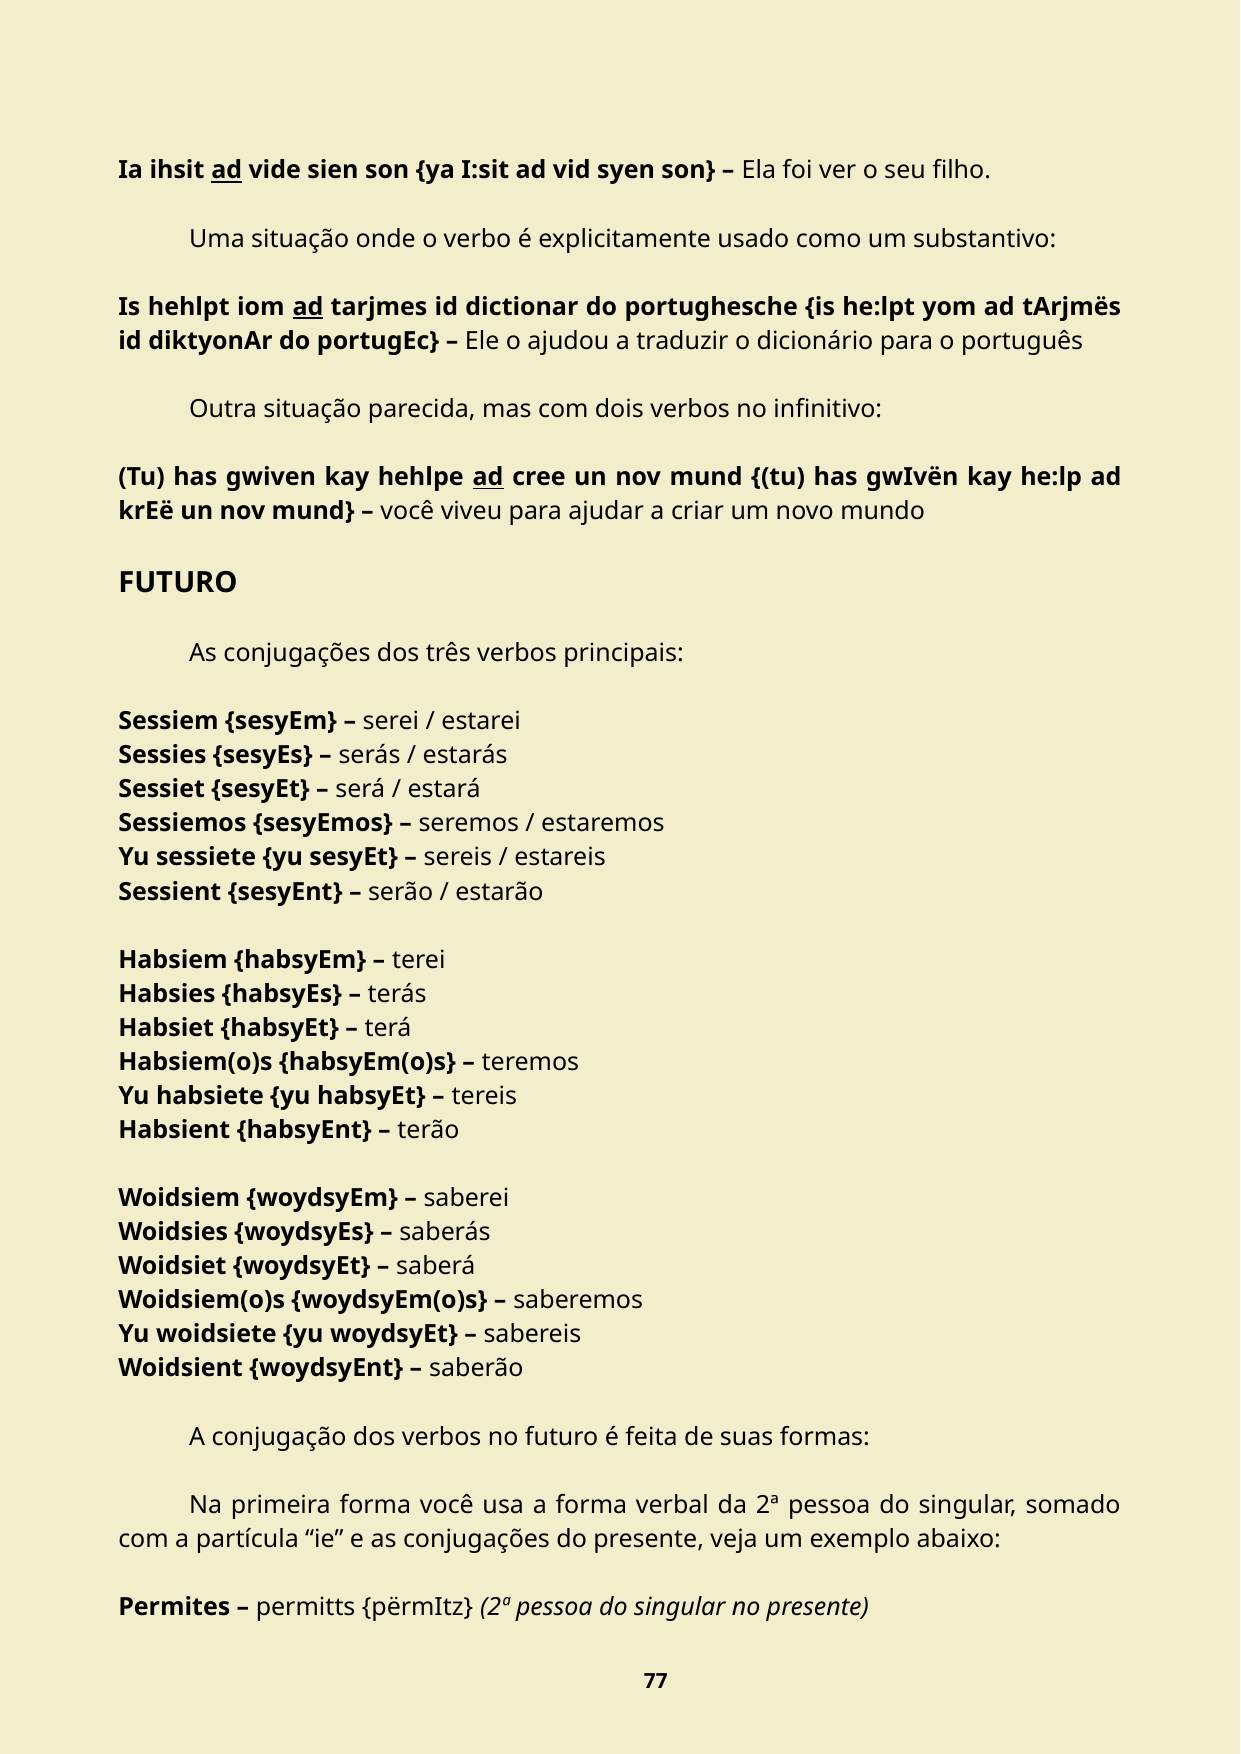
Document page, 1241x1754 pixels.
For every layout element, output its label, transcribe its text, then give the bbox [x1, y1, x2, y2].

text Habsiem(o)s {habsyEm(o)s} – teremos [118, 1043, 1122, 1077]
text Is hehlpt iom ad tarjmes id dictionar do portughesche {is he:lpt yom ad tArjmës id diktyonAr do portugEc} – Ele o ajudou a traduzir o dicionário para o português [118, 288, 1122, 357]
text Habsiet {habsyEt} – terá [118, 1009, 1122, 1043]
text Woidsiet {woydsyEt} – saberá [118, 1248, 1122, 1282]
text Sessiet {sesyEt} – será / estará [118, 771, 1122, 805]
text (Tu) has gwiven kay hehlpe ad cree un nov mund {(tu) has gwIvën kay he:lp ad krEë un nov mund} – você viveu para ajudar a criar um novo mundo [118, 459, 1122, 527]
text Sessient {sesyEnt} – serão / estarão [118, 873, 1122, 907]
text Habsient {habsyEnt} – terão [118, 1112, 1122, 1146]
text Ia ihsit ad vide sien son {ya I:sit ad vid syen son} – Ela foi ver o seu filho. [118, 152, 1122, 186]
text Woidsiem(o)s {woydsyEm(o)s} – saberemos [118, 1282, 1122, 1316]
text Yu sessiete {yu sesyEt} – sereis / estareis [118, 839, 1122, 873]
text A conjugação dos verbos no futuro é feita de suas formas: [118, 1418, 1122, 1452]
text Woidsies {woydsyEs} – saberás [118, 1214, 1122, 1248]
text Sessiemos {sesyEmos} – seremos / estaremos [118, 805, 1122, 839]
text Woidsient {woydsyEnt} – saberão [118, 1350, 1122, 1384]
subtitle FUTURO [118, 561, 1122, 601]
text Habsies {habsyEs} – terás [118, 975, 1122, 1009]
text Sessies {sesyEs} – serás / estarás [118, 737, 1122, 771]
text Outra situação parecida, mas com dois verbos no infinitivo: [118, 391, 1122, 425]
text Woidsiem {woydsyEm} – saberei [118, 1180, 1122, 1214]
text As conjugações dos três verbos principais: [118, 635, 1122, 669]
text Habsiem {habsyEm} – terei [118, 941, 1122, 975]
text Sessiem {sesyEm} – serei / estarei [118, 703, 1122, 737]
text Permites – permitts {përmItz} (2ª pessoa do singular no presente) [118, 1588, 1122, 1622]
text Uma situação onde o verbo é explicitamente usado como um substantivo: [118, 220, 1122, 254]
text Na primeira forma você usa a forma verbal da 2ª pessoa do singular, somado com a partícula “ie” e as conjugações do presente, veja um exemplo abaixo: [118, 1486, 1122, 1554]
text Yu habsiete {yu habsyEt} – tereis [118, 1077, 1122, 1112]
text Yu woidsiete {yu woydsyEt} – sabereis [118, 1316, 1122, 1350]
